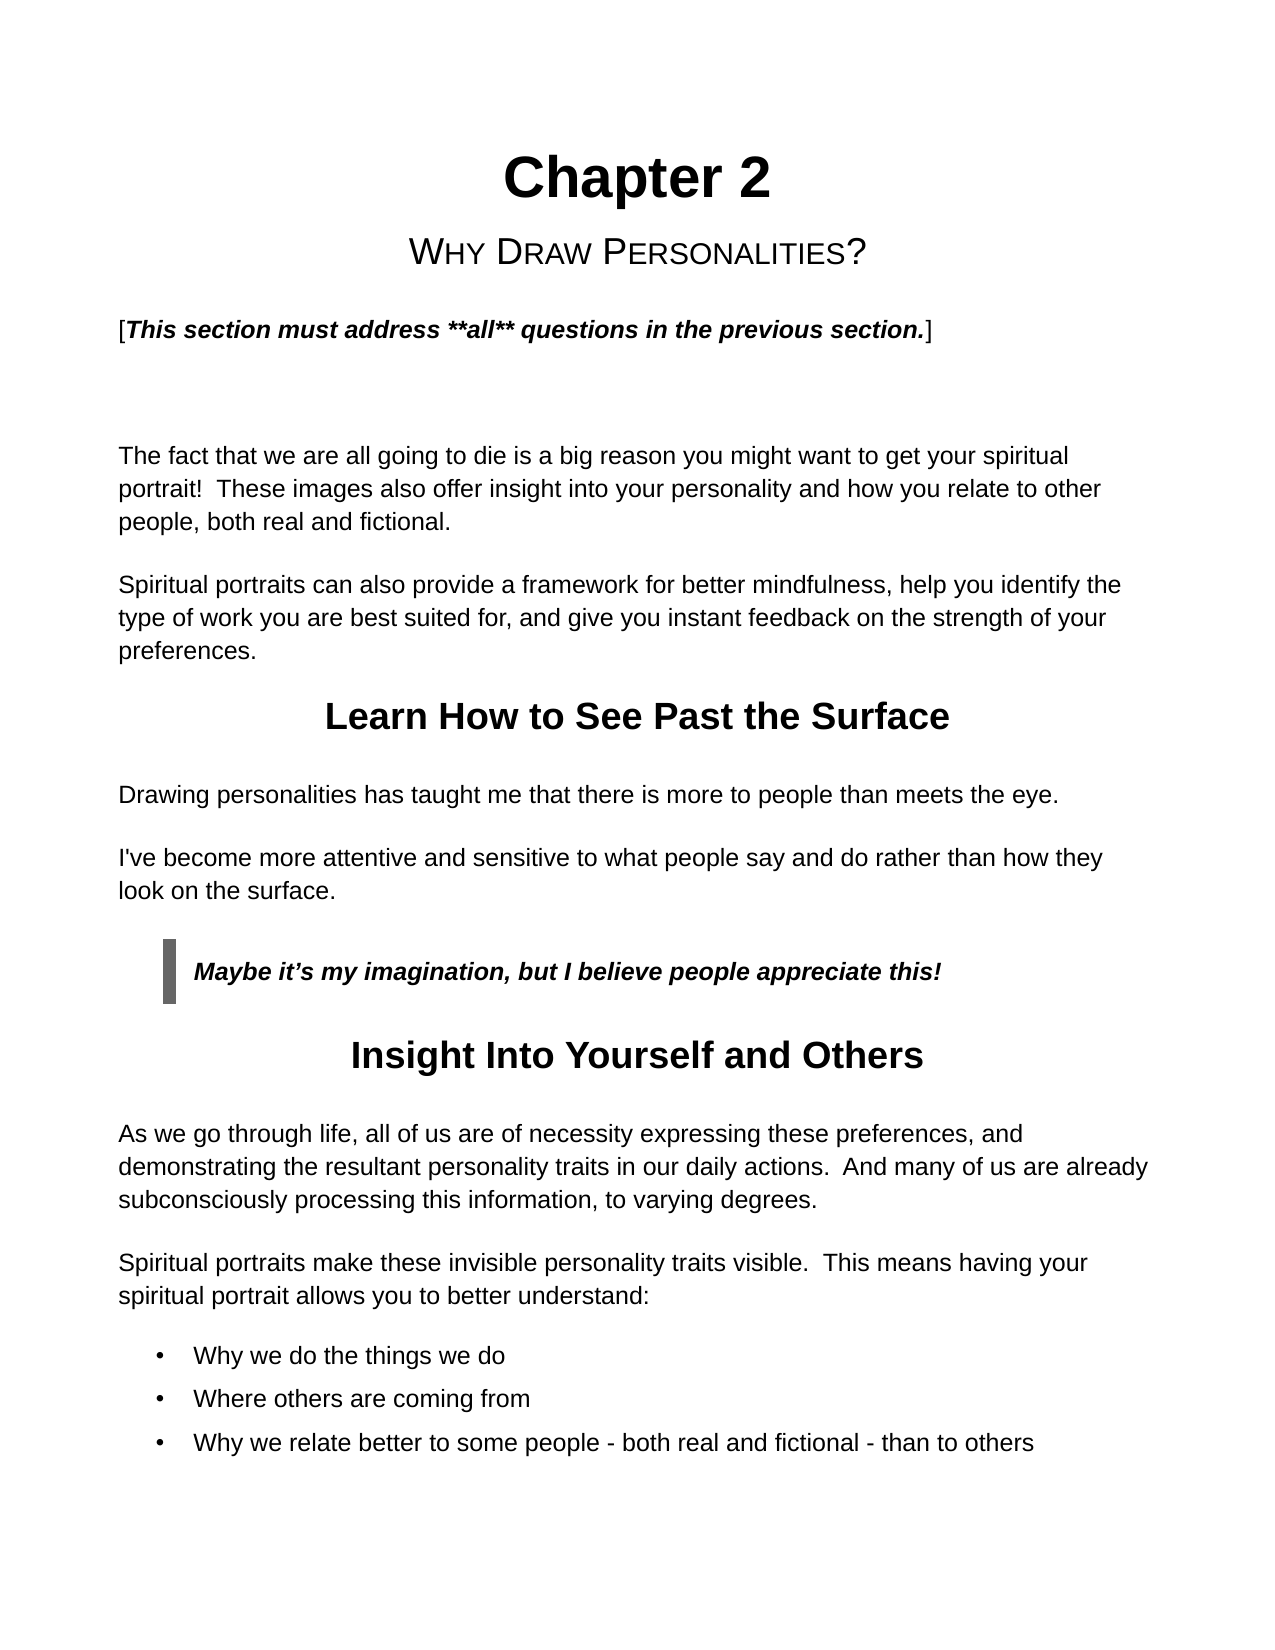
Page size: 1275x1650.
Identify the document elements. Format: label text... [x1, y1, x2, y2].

text Maybe it’s my imagination, but I believe people appreciate this! [176, 939, 1157, 1004]
subtitle Learn How to See Past the Surface [118, 694, 1157, 737]
list Where others are coming from [156, 1384, 1157, 1413]
text Spiritual portraits make these invisible personality traits visible. This means having your spiritual portrait allows you to better understand: [118, 1248, 1157, 1310]
list Why we relate better to some people - both real and fictional - than to others [156, 1428, 1157, 1457]
text Drawing personalities has taught me that there is more to people than meets the eye. [118, 780, 1157, 809]
text [This section must address **all** questions in the previous section.] [118, 314, 1157, 343]
text The fact that we are all going to die is a big reason you might want to get your spiritual portrait! These images also offer insight into your personality and how you relate to other people, both real and fictional. [118, 441, 1157, 535]
list Why we do the things we do [156, 1341, 1157, 1370]
title Chapter 2 [118, 143, 1157, 210]
subtitle Why Draw Personalities? [118, 229, 1157, 272]
subtitle Insight Into Yourself and Others [118, 1033, 1157, 1077]
text As we go through life, all of us are of necessity expressing these preferences, and demonstrating the resultant personality traits in our daily actions. And many of us are already subconsciously processing this information, to varying degrees. [118, 1119, 1157, 1214]
text Spiritual portraits can also provide a framework for better mindfulness, help you identify the type of work you are best suited for, and give you instant feedback on the strength of your preferences. [118, 570, 1157, 664]
text I've become more attentive and sensitive to what people say and do rather than how they look on the surface. [118, 843, 1157, 905]
